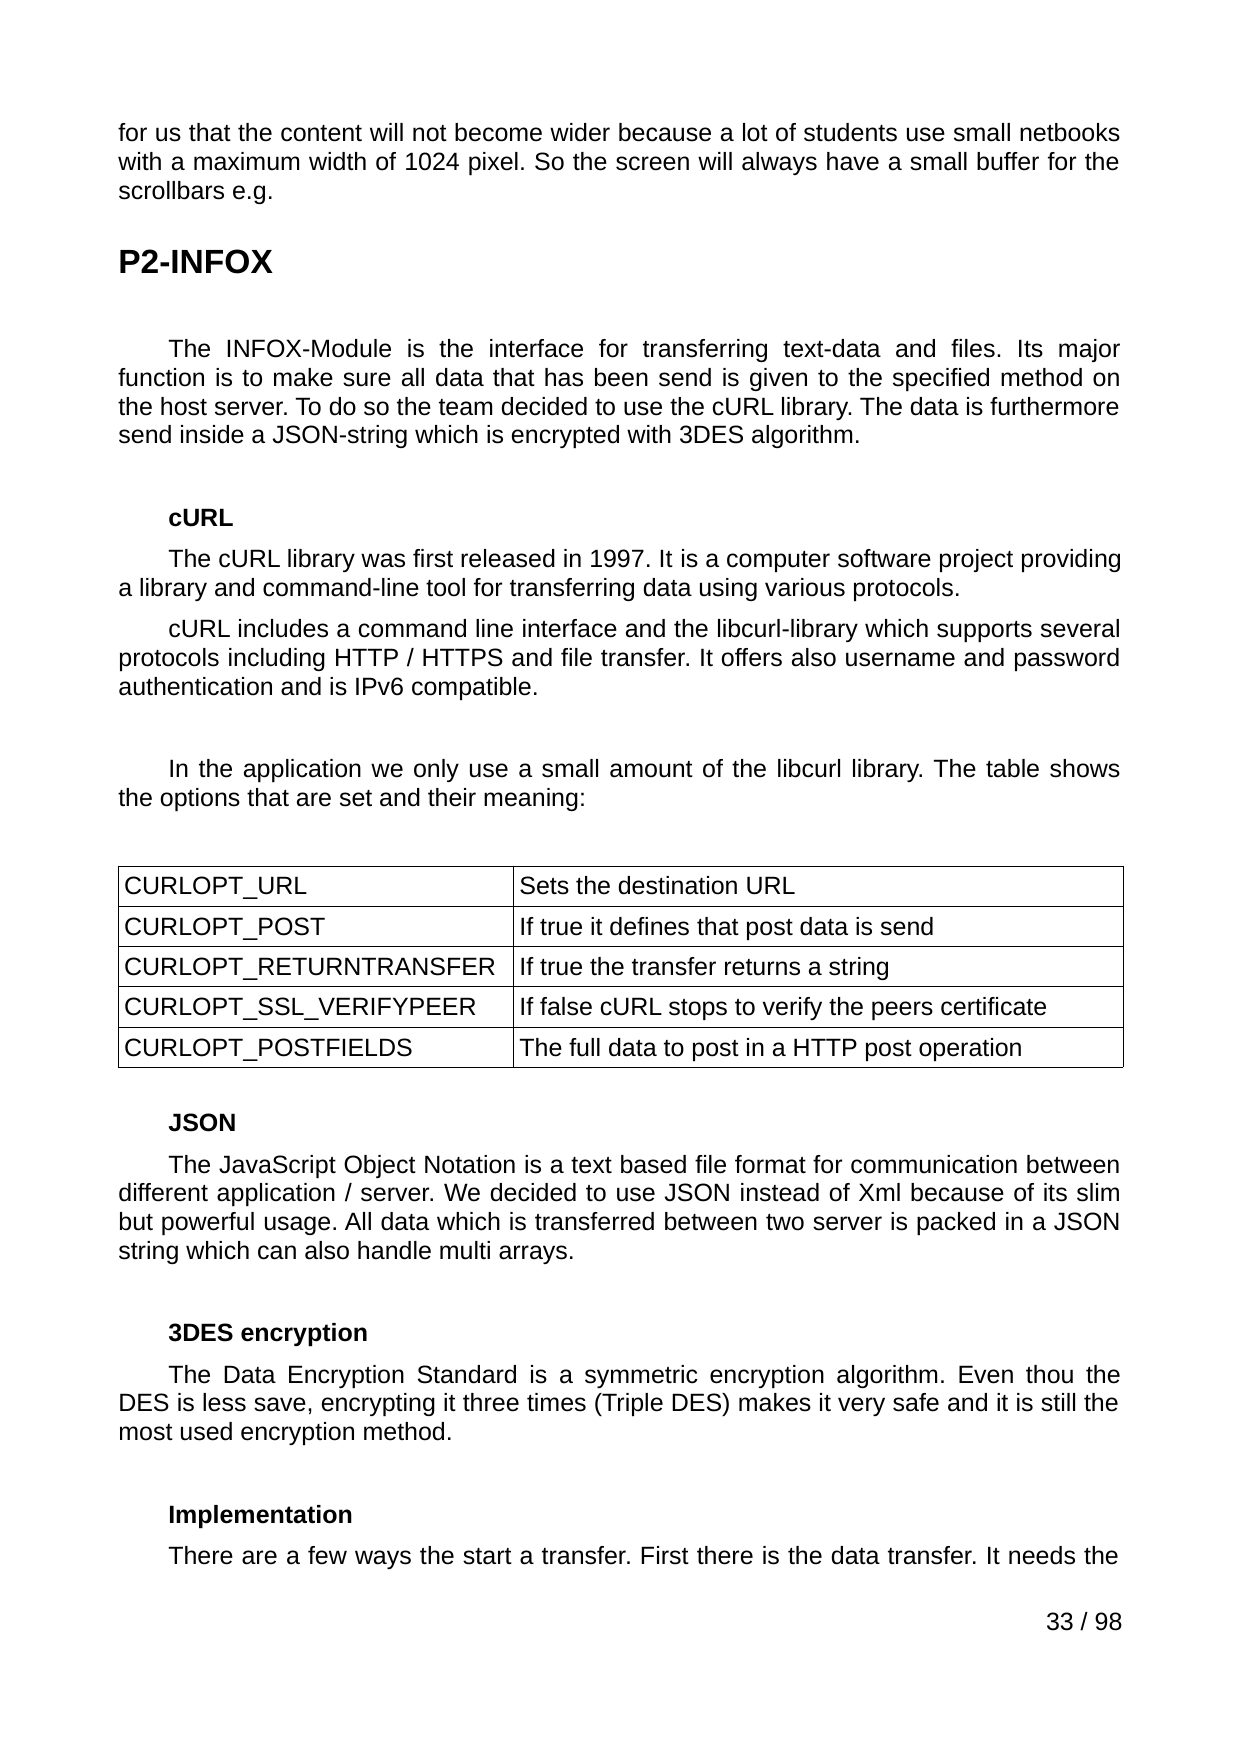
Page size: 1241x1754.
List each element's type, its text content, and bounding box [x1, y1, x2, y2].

text There are a few ways the start a transfer. First there is the data transfer. It needs the [118, 1541, 1122, 1570]
table_cell CURLOPT_SSL_VERIFYPEER [119, 987, 513, 1027]
table_cell CURLOPT_POST [119, 907, 513, 946]
table_cell If true the transfer returns a string [514, 947, 1123, 986]
text The JavaScript Object Notation is a text based file format for communication between different application / server. We decided to use JSON instead of Xml because of its slim but powerful usage. All data which is transferred between two server is packed in a JSON string which can also handle multi arrays. [118, 1150, 1122, 1265]
text Implementation [118, 1500, 1122, 1528]
table_cell CURLOPT_RETURNTRANSFER [119, 947, 513, 986]
table_cell CURLOPT_POSTFIELDS [119, 1028, 513, 1067]
table_header CURLOPT_URL [119, 867, 513, 906]
table_cell The full data to post in a HTTP post operation [514, 1028, 1123, 1067]
text The Data Encryption Standard is a symmetric encryption algorithm. Even thou the DES is less save, encrypting it three times (Triple DES) makes it very safe and it is still the most used encryption method. [118, 1360, 1122, 1446]
table_header Sets the destination URL [514, 867, 1123, 906]
table_cell If true it defines that post data is send [514, 907, 1123, 946]
table_cell If false cURL stops to verify the peers certificate [514, 987, 1123, 1027]
text The INFOX-Module is the interface for transferring text-data and files. Its major function is to make sure all data that has been send is given to the specified method on the host server. To do so the team decided to use the cURL library. The data is furthermore send inside a JSON-string which is encrypted with 3DES algorithm. [118, 334, 1122, 449]
text In the application we only use a small amount of the libcurl library. The table shows the options that are set and their meaning: [118, 754, 1122, 812]
text for us that the content will not become wider because a lot of students use small netbooks with a maximum width of 1024 pixel. So the screen will always have a small buffer for the scrollbars e.g. [118, 118, 1122, 204]
text 3DES encryption [118, 1318, 1122, 1347]
text cURL includes a command line interface and the libcurl-library which supports several protocols including HTTP / HTTPS and file transfer. It offers also username and password authentication and is IPv6 compatible. [118, 614, 1122, 701]
text The cURL library was first released in 1997. It is a computer software project providing a library and command-line tool for transferring data using various protocols. [118, 544, 1122, 602]
subtitle P2-INFOX [118, 242, 1122, 281]
text JSON [118, 1108, 1122, 1137]
text cURL [118, 503, 1122, 532]
